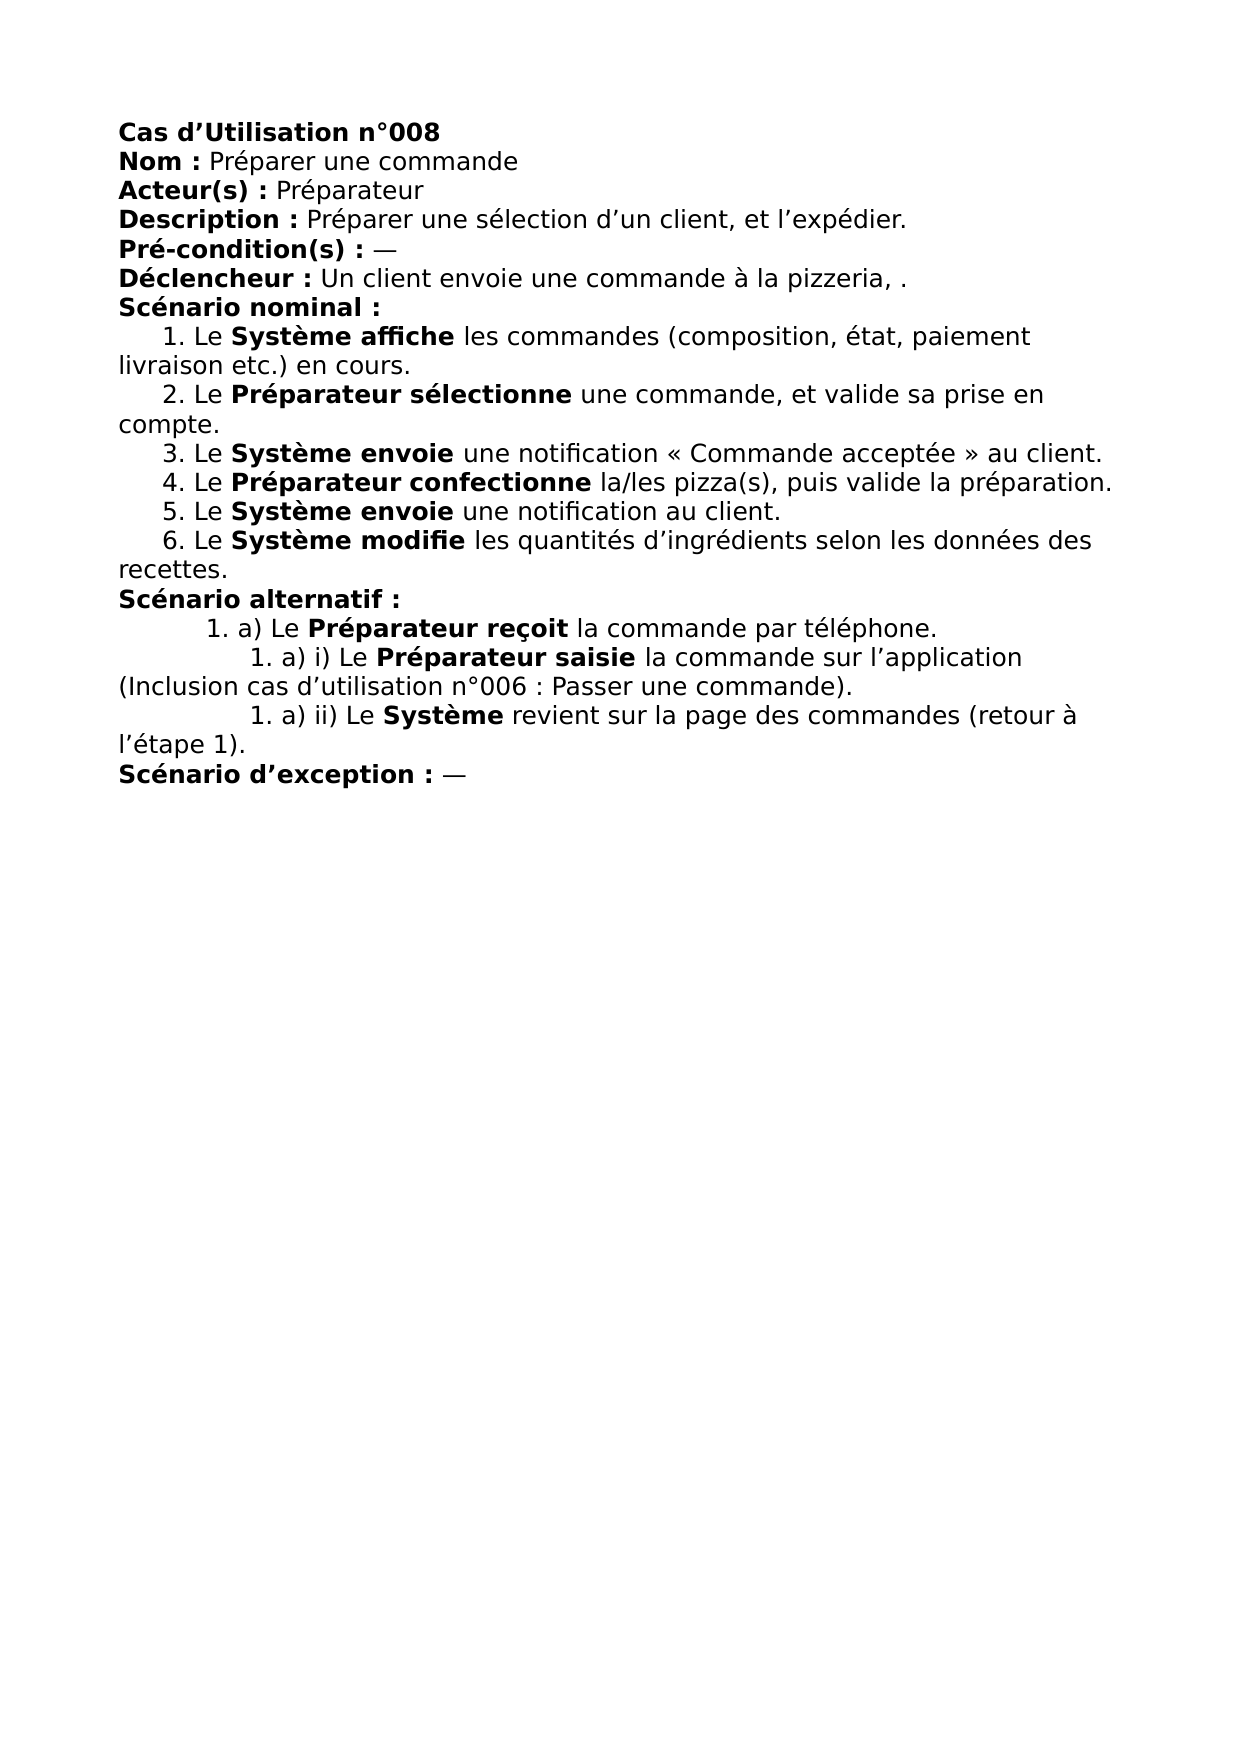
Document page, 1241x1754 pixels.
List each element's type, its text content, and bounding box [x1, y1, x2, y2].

text 6. Le Système modifie les quantités d’ingrédients selon les données des recettes. [118, 526, 1122, 585]
text 4. Le Préparateur confectionne la/les pizza(s), puis valide la préparation. [118, 468, 1122, 497]
text Scénario d’exception : — [118, 760, 1122, 789]
text Pré-condition(s) : — [118, 235, 1122, 264]
text Déclencheur : Un client envoie une commande à la pizzeria, . [118, 264, 1122, 293]
text Scénario nominal : [118, 293, 1122, 322]
text Scénario alternatif : [118, 585, 1122, 614]
text 1. a) i) Le Préparateur saisie la commande sur l’application (Inclusion cas d’utilisation n°006 : Passer une commande). [118, 643, 1122, 701]
text 1. Le Système affiche les commandes (composition, état, paiement livraison etc.) en cours. [118, 322, 1122, 381]
text 2. Le Préparateur sélectionne une commande, et valide sa prise en compte. [118, 381, 1122, 439]
text 3. Le Système envoie une notification « Commande acceptée » au client. [118, 439, 1122, 468]
text Nom : Préparer une commande [118, 147, 1122, 176]
text Acteur(s) : Préparateur [118, 176, 1122, 206]
text 1. a) Le Préparateur reçoit la commande par téléphone. [118, 614, 1122, 643]
text Cas d’Utilisation n°008 [118, 118, 1122, 147]
text 1. a) ii) Le Système revient sur la page des commandes (retour à l’étape 1). [118, 701, 1122, 760]
text Description : Préparer une sélection d’un client, et l’expédier. [118, 206, 1122, 235]
text 5. Le Système envoie une notification au client. [118, 497, 1122, 526]
